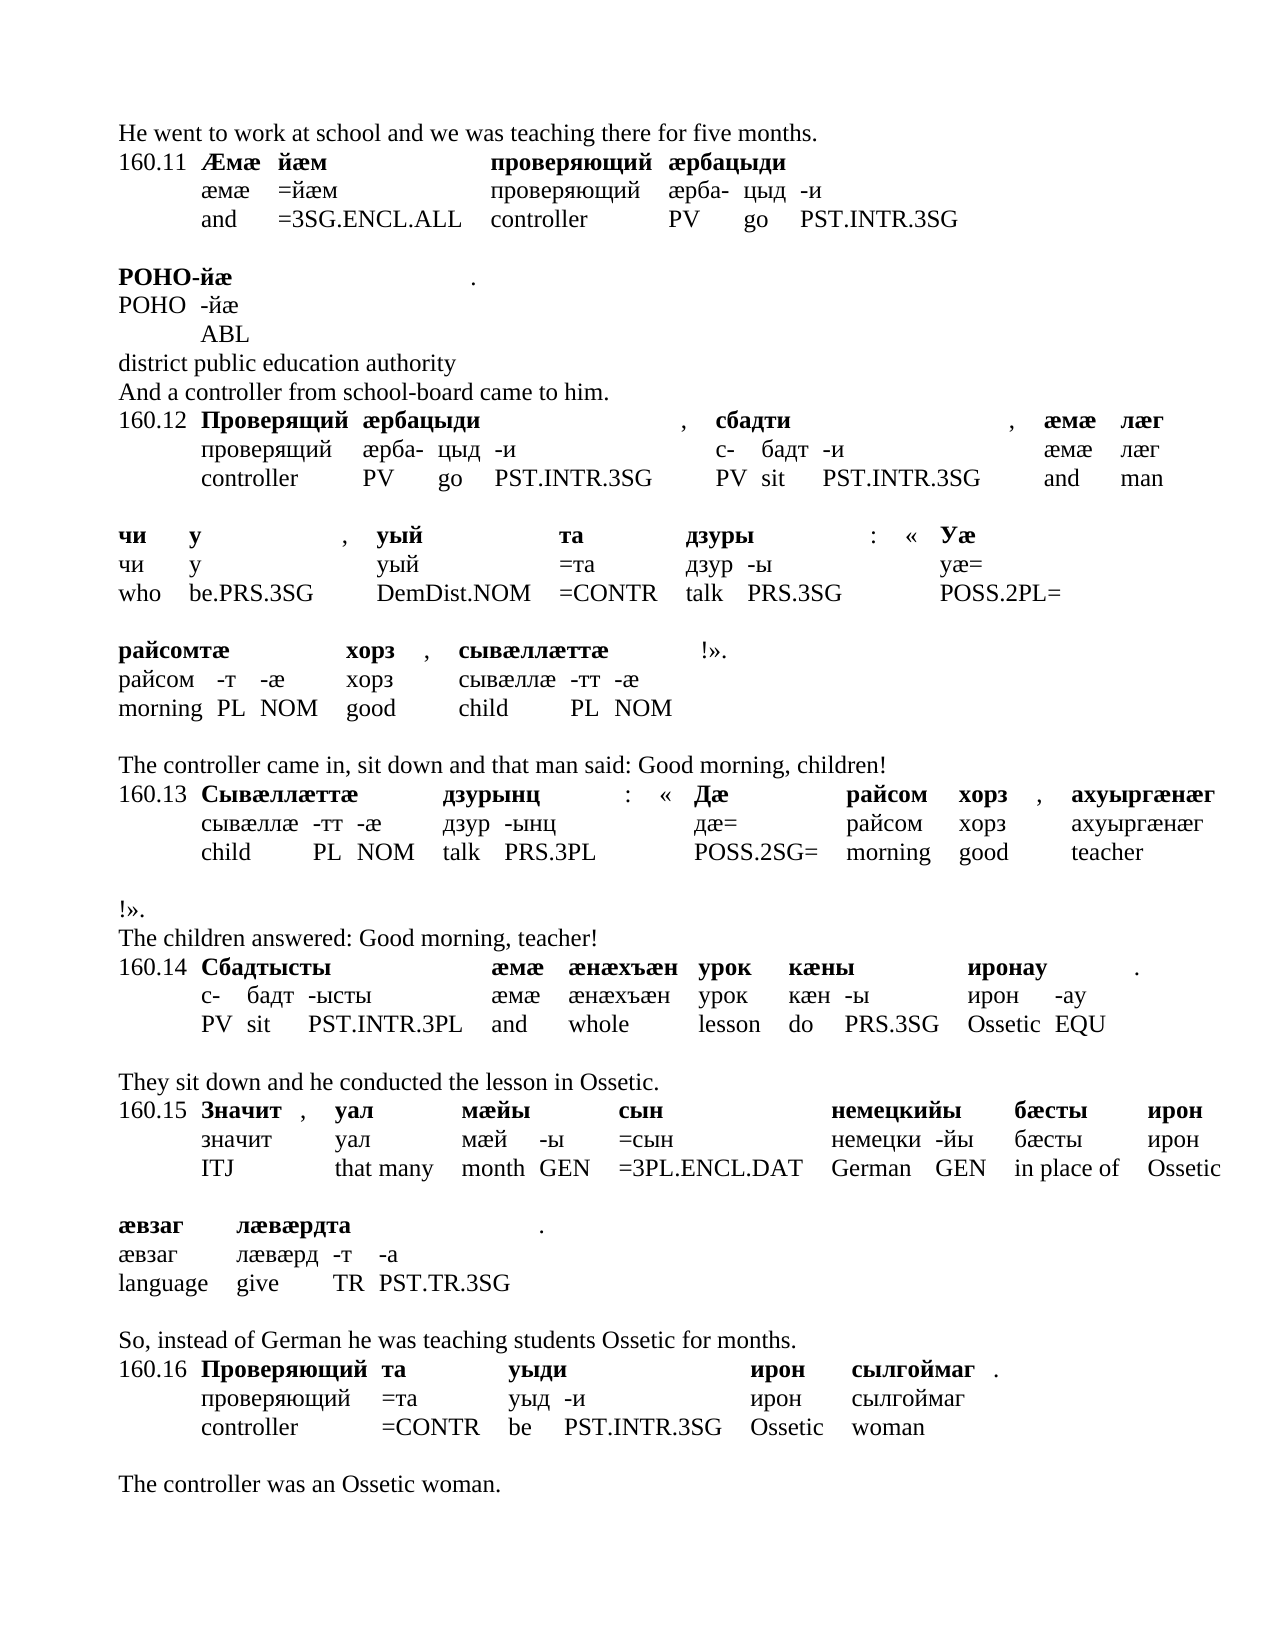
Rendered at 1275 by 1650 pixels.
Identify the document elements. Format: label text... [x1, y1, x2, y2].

text лæвæрд [236, 1239, 319, 1268]
text уыд [508, 1383, 550, 1412]
text дзур [443, 808, 490, 837]
text good [958, 837, 1009, 866]
text -и [822, 434, 981, 463]
text Ossetic [967, 1009, 1041, 1038]
text -йæ [200, 291, 250, 319]
text and [1043, 463, 1093, 492]
text -т [333, 1239, 365, 1268]
text whole [568, 1009, 670, 1038]
text He went to work at school and we was teaching there for five months. [118, 118, 1249, 147]
text , [681, 406, 702, 434]
text German [831, 1153, 921, 1182]
text йæм [278, 147, 477, 176]
text -т [217, 664, 246, 693]
text та [381, 1354, 494, 1383]
text , [423, 636, 444, 664]
text PST.INTR.3SG [800, 204, 958, 233]
text -ау [1054, 981, 1106, 1009]
text and [491, 1009, 541, 1038]
text бадт [247, 981, 294, 1009]
text сылгоймаг [851, 1383, 965, 1412]
text and [201, 204, 250, 233]
text -и [494, 434, 653, 463]
text æвзаг [118, 1211, 222, 1239]
text 160.15 [118, 1096, 187, 1124]
text æмæ [1043, 406, 1107, 434]
text сылгоймаг [851, 1354, 979, 1383]
text PST.INTR.3SG [494, 463, 653, 492]
text GEN [539, 1153, 591, 1182]
text 160.11 [118, 147, 187, 176]
text !». [700, 636, 727, 664]
text child [458, 693, 556, 722]
text morning [846, 837, 931, 866]
text урок [698, 952, 774, 981]
text немецки [831, 1124, 921, 1153]
text у [189, 521, 328, 549]
text do [788, 1009, 831, 1038]
text man [1120, 463, 1163, 492]
text Проверящий [201, 406, 349, 434]
text =та [381, 1383, 480, 1412]
text month [461, 1153, 525, 1182]
text PV [668, 204, 729, 233]
text go [743, 204, 786, 233]
text PST.INTR.3SG [822, 463, 981, 492]
text ирон [1147, 1096, 1235, 1124]
text They sit down and he conducted the lesson in Ossetic. [118, 1067, 1249, 1096]
text controller [201, 1412, 368, 1441]
text ахуыргæнæг [1071, 808, 1204, 837]
text !». [118, 894, 145, 923]
text -ы [539, 1124, 591, 1153]
text -æ [357, 808, 415, 837]
text district public education authority [118, 348, 456, 377]
text бæсты [1014, 1096, 1134, 1124]
text ирон [1147, 1124, 1221, 1153]
text ирон [750, 1383, 824, 1412]
text ABL [200, 319, 250, 348]
text 160.12 [118, 406, 187, 434]
text EQU [1054, 1009, 1106, 1038]
text райсом [118, 664, 203, 693]
text So, instead of German he was teaching students Ossetic for months. [118, 1326, 1249, 1354]
text =CONTR [381, 1412, 480, 1441]
text уал [334, 1096, 448, 1124]
text Ossetic [1147, 1153, 1221, 1182]
text Ossetic [750, 1412, 824, 1441]
text -ы [844, 981, 939, 1009]
text NOM [614, 693, 673, 722]
text PST.INTR.3SG [564, 1412, 722, 1441]
text РОНО [118, 291, 186, 319]
text урок [698, 981, 761, 1009]
text æмæ [201, 176, 250, 204]
text PV [362, 463, 424, 492]
text PV [201, 1009, 233, 1038]
text чи [118, 521, 175, 549]
text PL [217, 693, 246, 722]
text æмæ [491, 981, 541, 1009]
text дзур [686, 549, 733, 578]
text дзуры [686, 521, 856, 549]
text woman [851, 1412, 965, 1441]
text хорз [346, 636, 410, 664]
text . [993, 1354, 1014, 1383]
text in place of [1014, 1153, 1120, 1182]
text talk [686, 578, 733, 607]
text 160.13 [118, 779, 187, 808]
text уыди [508, 1354, 736, 1383]
text иронау [967, 952, 1120, 981]
text значит [201, 1124, 272, 1153]
text good [346, 693, 396, 722]
text Значит [201, 1096, 286, 1124]
text controller [490, 204, 654, 233]
text æмæ [491, 952, 554, 981]
text PL [313, 837, 343, 866]
text райсомтæ [118, 636, 332, 664]
text -ысты [308, 981, 464, 1009]
text PST.INTR.3PL [308, 1009, 464, 1038]
text сын [618, 1096, 817, 1124]
text The controller came in, sit down and that man said: Good morning, children! [118, 751, 1249, 779]
text бадт [761, 434, 809, 463]
text уæ= [939, 549, 1061, 578]
text . [538, 1211, 559, 1239]
text who [118, 578, 161, 607]
text -а [378, 1239, 511, 1268]
text сбадти [715, 406, 995, 434]
text кæны [788, 952, 953, 981]
text ахуыргæнæг [1071, 779, 1218, 808]
text : [870, 521, 891, 549]
text that many [334, 1153, 434, 1182]
text go [438, 463, 481, 492]
text « [659, 779, 680, 808]
text æрба- [668, 176, 729, 204]
text ITJ [201, 1153, 286, 1182]
text The children answered: Good morning, teacher! [118, 923, 1249, 952]
text -и [800, 176, 958, 204]
text DemDist.NOM [376, 578, 531, 607]
text lesson [698, 1009, 761, 1038]
text лæг [1120, 434, 1163, 463]
text talk [443, 837, 490, 866]
text æнæхъæн [568, 981, 670, 1009]
text PRS.3SG [747, 578, 842, 607]
text POSS.2SG= [694, 837, 818, 866]
text æмæ [1043, 434, 1093, 463]
text с- [201, 981, 233, 1009]
text кæн [788, 981, 831, 1009]
text æрбацыди [362, 406, 667, 434]
text РОНО-йæ [118, 262, 456, 291]
text райсом [846, 808, 931, 837]
text Проверяющий [201, 1354, 368, 1383]
text , [300, 1096, 321, 1124]
text , [1009, 406, 1030, 434]
text -æ [260, 664, 318, 693]
text проверяющий [490, 176, 640, 204]
text PRS.3PL [504, 837, 597, 866]
text æвзаг [118, 1239, 208, 1268]
text сывæллæ [458, 664, 556, 693]
text Сбадтысты [201, 952, 477, 981]
text 160.14 [118, 952, 187, 981]
text Æмæ [201, 147, 264, 176]
text бæсты [1014, 1124, 1120, 1153]
text =3SG.ENCL.ALL [278, 204, 463, 233]
text уал [334, 1124, 434, 1153]
text сывæллæ [201, 808, 299, 837]
text =сын [618, 1124, 803, 1153]
text And a controller from school-board came to him. [118, 377, 1249, 406]
text хорз [958, 779, 1022, 808]
text Уæ [939, 521, 1075, 549]
text =CONTR [559, 578, 658, 607]
text -тт [570, 664, 600, 693]
text NOM [357, 837, 415, 866]
text =та [559, 549, 658, 578]
text PST.TR.3SG [378, 1268, 511, 1297]
text PV [715, 463, 747, 492]
text сывæллæттæ [458, 636, 686, 664]
text : [624, 779, 645, 808]
text GEN [935, 1153, 987, 1182]
text цыд [438, 434, 481, 463]
text дæ= [694, 808, 818, 837]
text -ы [747, 549, 842, 578]
text уый [376, 549, 531, 578]
text , [342, 521, 363, 549]
text The controller was an Ossetic woman. [118, 1469, 1249, 1498]
text language [118, 1268, 208, 1297]
text =3PL.ENCL.DAT [618, 1153, 803, 1182]
text уый [376, 521, 545, 549]
text POSS.2PL= [939, 578, 1061, 607]
text Сывæллæттæ [201, 779, 429, 808]
text -тт [313, 808, 343, 837]
text райсом [846, 779, 945, 808]
text . [1134, 952, 1155, 981]
text NOM [260, 693, 318, 722]
text æнæхъæн [568, 952, 684, 981]
text PRS.3SG [844, 1009, 939, 1038]
text лæвæрдта [236, 1211, 524, 1239]
text проверяющий [201, 1383, 351, 1412]
text child [201, 837, 299, 866]
text у [189, 549, 314, 578]
text лæг [1120, 406, 1177, 434]
text чи [118, 549, 161, 578]
text TR [333, 1268, 365, 1297]
text be.PRS.3SG [189, 578, 314, 607]
text æрба- [362, 434, 424, 463]
text . [470, 262, 491, 291]
text проверящий [201, 434, 332, 463]
text хорз [346, 664, 396, 693]
text та [559, 521, 672, 549]
text -йы [935, 1124, 987, 1153]
text « [905, 521, 926, 549]
text =йæм [278, 176, 463, 204]
text , [1036, 779, 1057, 808]
text цыд [743, 176, 786, 204]
text дзурынц [443, 779, 611, 808]
text мæй [461, 1124, 525, 1153]
text ирон [750, 1354, 838, 1383]
text хорз [958, 808, 1009, 837]
text teacher [1071, 837, 1204, 866]
text sit [761, 463, 809, 492]
text sit [247, 1009, 294, 1038]
text 160.16 [118, 1354, 187, 1383]
text be [508, 1412, 550, 1441]
text с- [715, 434, 747, 463]
text æрбацыди [668, 147, 972, 176]
text -æ [614, 664, 673, 693]
text Дæ [694, 779, 832, 808]
text PL [570, 693, 600, 722]
text немецкийы [831, 1096, 1000, 1124]
text ирон [967, 981, 1041, 1009]
text morning [118, 693, 203, 722]
text controller [201, 463, 349, 492]
text give [236, 1268, 319, 1297]
text -ынц [504, 808, 597, 837]
text мæйы [461, 1096, 604, 1124]
text проверяющий [490, 147, 654, 176]
text -и [564, 1383, 722, 1412]
